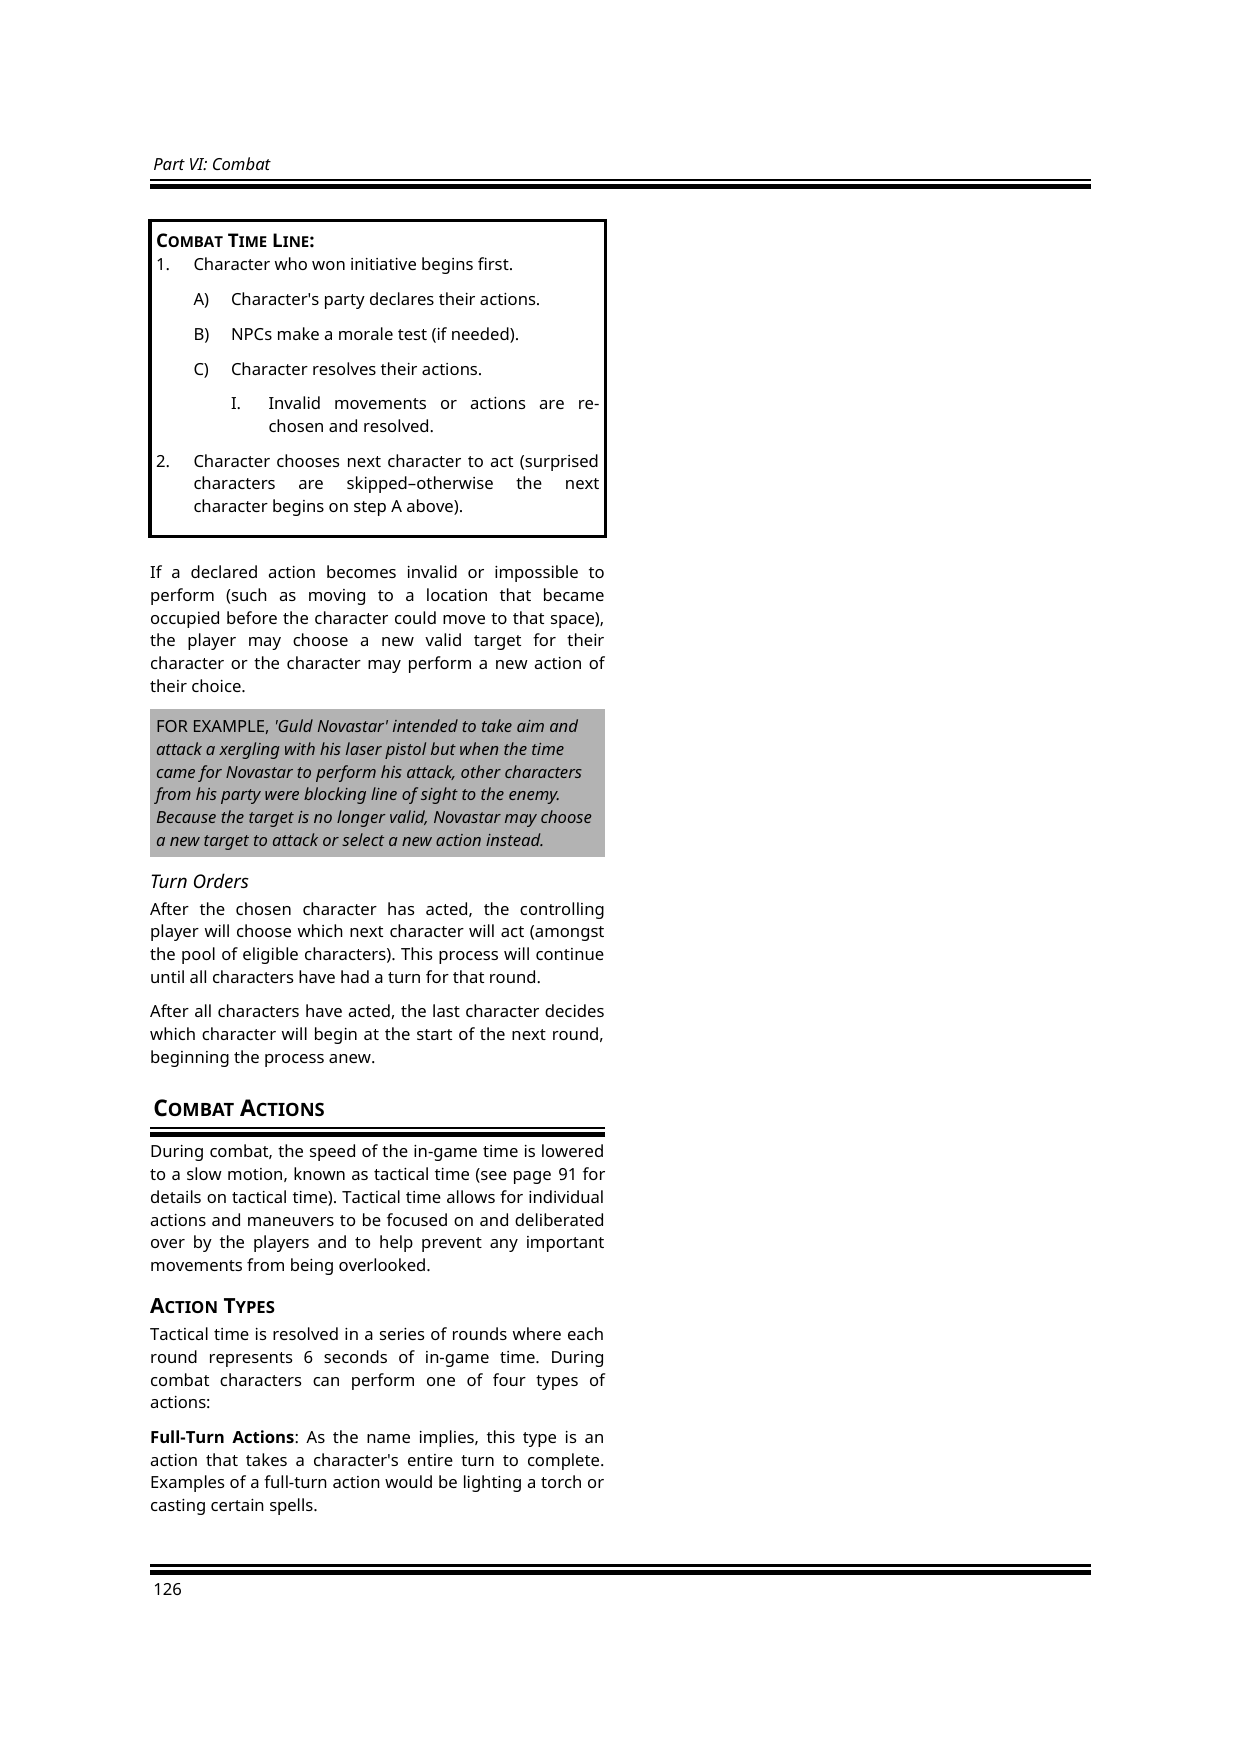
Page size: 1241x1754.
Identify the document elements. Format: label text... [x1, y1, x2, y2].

table_header Combat Time Line: Character who won initiative begins first. Character's party declares their actions. NPCs make a morale test (if needed). Character resolves their actions. Invalid movements or actions are re-chosen and resolved. Character chooses next character to act (surprised characters are skipped–otherwise the next character begins on step A above). [152, 222, 604, 535]
subtitle Turn Orders [150, 869, 605, 894]
text Full-Turn Actions: As the name implies, this type is an action that takes a character's entire turn to complete. Examples of a full-turn action would be lighting a torch or casting certain spells. [150, 1426, 605, 1516]
text After all characters have acted, the last character decides which character will begin at the start of the next round, beginning the process anew. [150, 1000, 605, 1068]
text During combat, the speed of the in-game time is lowered to a slow motion, known as tactical time (see page 69 for details on tactical time). Tactical time allows for individual actions and maneuvers to be focused on and deliberated over by the players and to help prevent any important movements from being overlooked. [150, 1140, 605, 1276]
table_header FOR EXAMPLE, 'Guld Novastar' intended to take aim and attack a xergling with his laser pistol but when the time came for Novastar to perform his attack, other characters from his party were blocking line of sight to the enemy. Because the target is no longer valid, Novastar may choose a new target to attack or select a new action instead. [150, 709, 605, 857]
text Action Types [150, 1291, 605, 1320]
subtitle Combat Actions [150, 1089, 605, 1127]
text If a declared action becomes invalid or impossible to perform (such as moving to a location that became occupied before the character could move to that space), the player may choose a new valid target for their character or the character may perform a new action of their choice. [150, 538, 605, 697]
text After the chosen character has acted, the controlling player will choose which next character will act (amongst the pool of eligible characters). This process will continue until all characters have had a turn for that round. [150, 897, 605, 988]
text Tactical time is resolved in a series of rounds where each round represents 6 seconds of in-game time. During combat characters can perform one of four types of actions: [150, 1323, 605, 1413]
